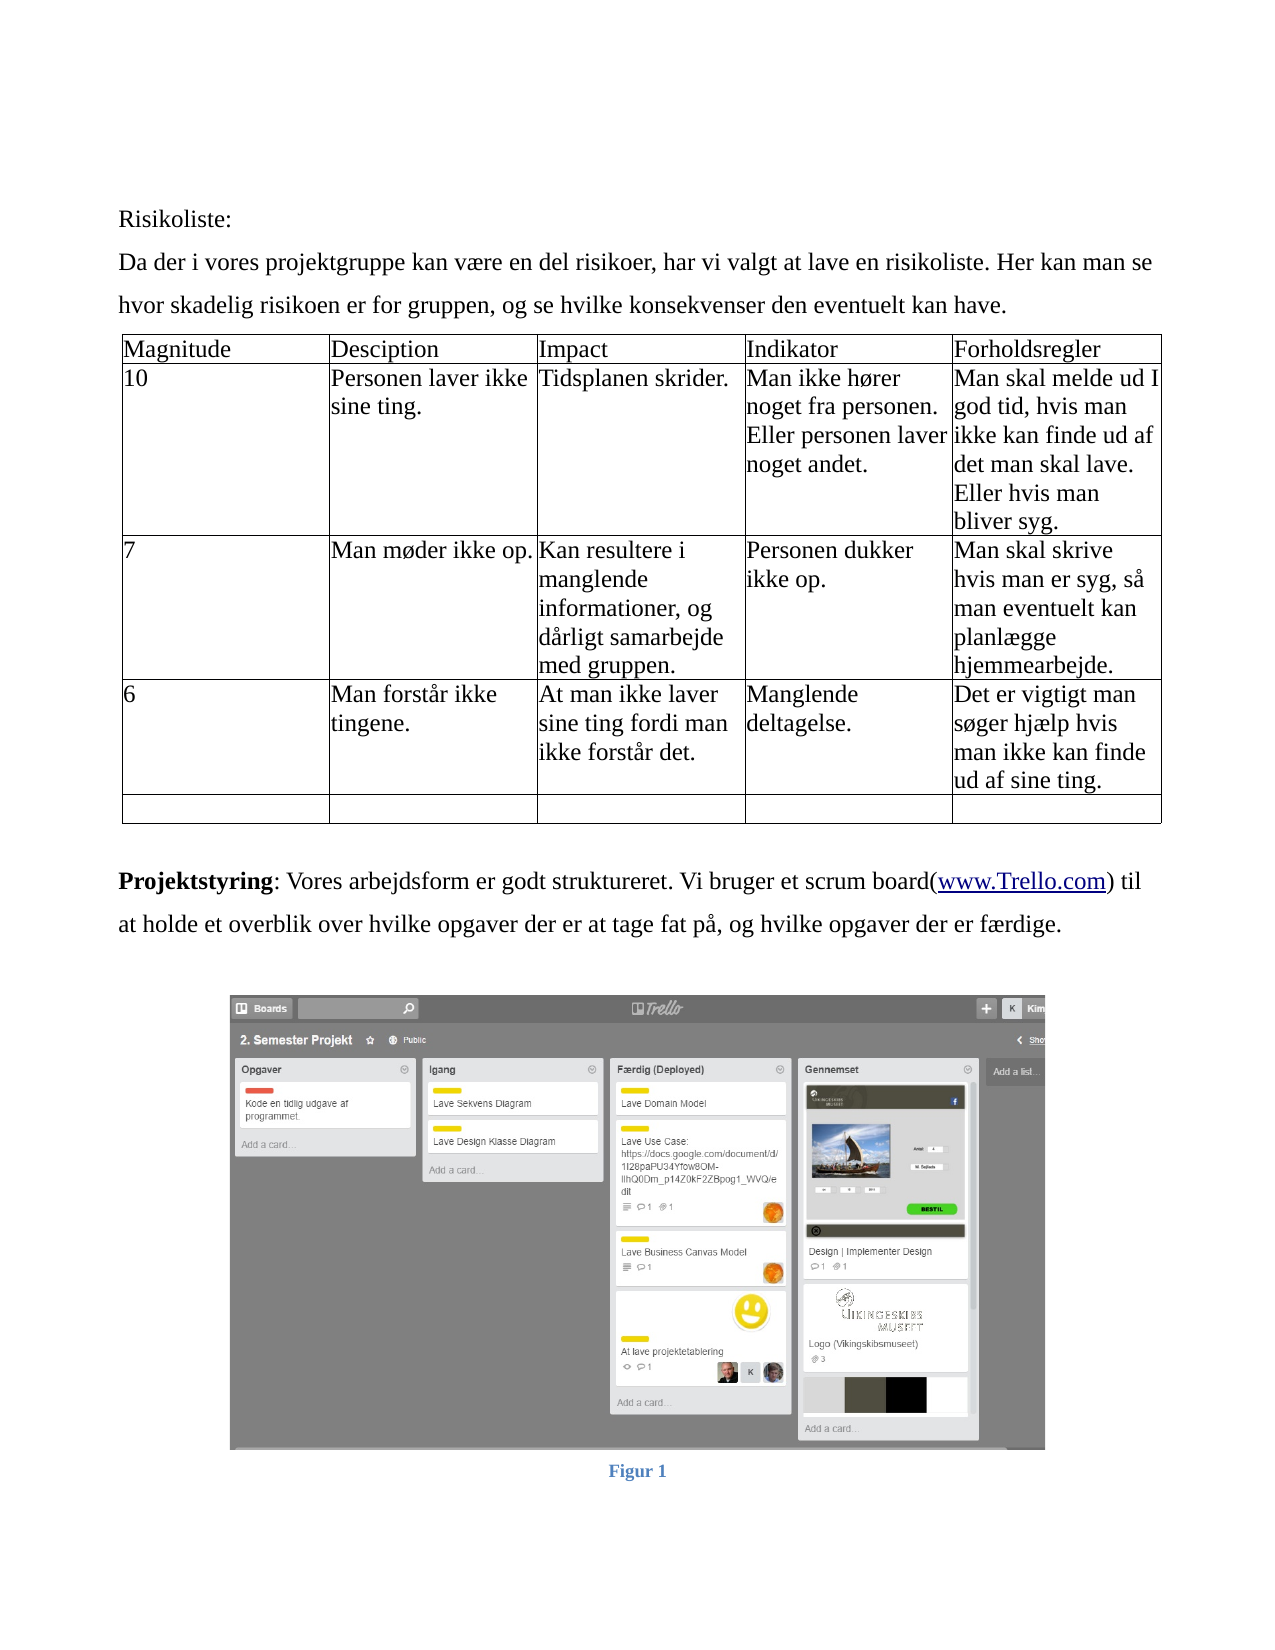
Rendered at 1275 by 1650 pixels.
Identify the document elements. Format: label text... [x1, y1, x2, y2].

table_cell 10 [123, 364, 329, 535]
table_cell Man ikke hører noget fra personen. Eller personen laver noget andet. [746, 364, 952, 535]
table_header Indikator [746, 335, 952, 363]
table_cell Man forstår ikke tingene. [330, 680, 537, 794]
table_cell Tidsplanen skrider. [538, 364, 745, 535]
table_header Magnitude [123, 335, 329, 363]
table_cell Kan resultere i manglende informationer, og dårligt samarbejde med gruppen. [538, 536, 745, 679]
table_cell 7 [123, 536, 329, 679]
table_cell Personen dukker ikke op. [746, 536, 952, 679]
text Projektstyring: Vores arbejdsform er godt struktureret. Vi bruger et scrum board(www.Trello.com) til at holde et overblik over hvilke opgaver der er at tage fat på, og hvilke opgaver der er færdige. [118, 866, 1157, 938]
table_cell At man ikke laver sine ting fordi man ikke forstår det. [538, 680, 745, 794]
text Da der i vores projektgruppe kan være en del risikoer, har vi valgt at lave en risikoliste. Her kan man se hvor skadelig risikoen er for gruppen, og se hvilke konsekvenser den eventuelt kan have. [118, 247, 1157, 319]
picture [229, 995, 1046, 1450]
table_cell Man møder ikke op. [330, 536, 537, 679]
table_header Desciption [330, 335, 537, 363]
text Figur 1 [118, 1450, 1157, 1482]
table_header Impact [538, 335, 745, 363]
table_cell [953, 795, 1161, 823]
table_cell Det er vigtigt man søger hjælp hvis man ikke kan finde ud af sine ting. [953, 680, 1161, 794]
table_cell Personen laver ikke sine ting. [330, 364, 537, 535]
table_cell Manglende deltagelse. [746, 680, 952, 794]
table_cell [330, 795, 537, 823]
table_cell 6 [123, 680, 329, 794]
table_cell Man skal skrive hvis man er syg, så man eventuelt kan planlægge hjemmearbejde. [953, 536, 1161, 679]
table_header Forholdsregler [953, 335, 1161, 363]
table_cell [538, 795, 745, 823]
table_cell Man skal melde ud I god tid, hvis man ikke kan finde ud af det man skal lave. Eller hvis man bliver syg. [953, 364, 1161, 535]
table_cell [746, 795, 952, 823]
table_cell [123, 795, 329, 823]
text Risikoliste: [118, 204, 1157, 233]
